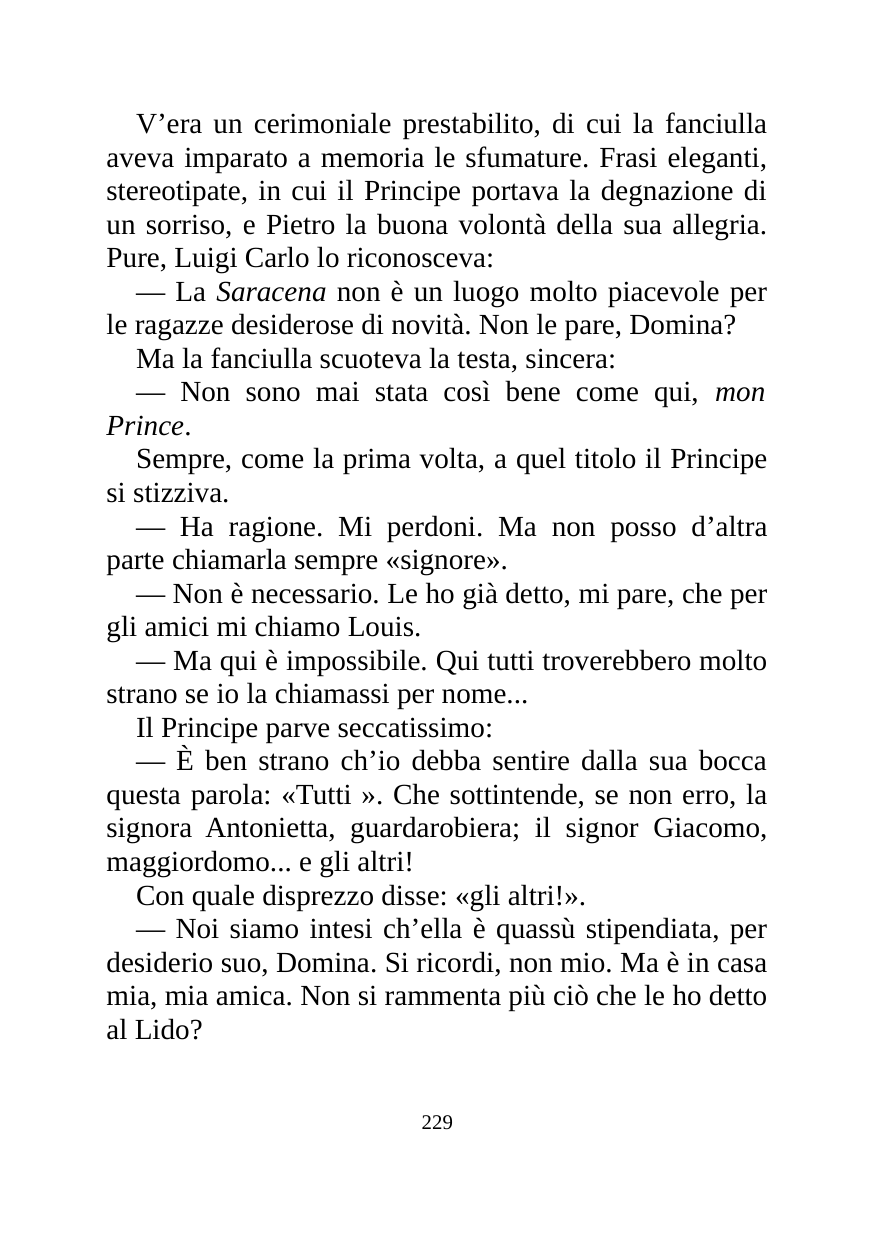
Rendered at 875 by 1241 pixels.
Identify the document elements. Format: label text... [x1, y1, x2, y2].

text Sempre, come la prima volta, a quel titolo il Principe si stizziva. [106, 442, 768, 509]
text V’era un cerimoniale prestabilito, di cui la fanciulla aveva imparato a memoria le sfumature. Frasi eleganti, stereotipate, in cui il Principe portava la degnazione di un sorriso, e Pietro la buona volontà della sua allegria. Pure, Luigi Carlo lo riconosceva: [106, 106, 768, 274]
text Ma la fanciulla scuoteva la testa, sincera: [106, 341, 768, 374]
text — La Saracena non è un luogo molto piacevole per le ragazze desiderose di novità. Non le pare, Domina? [106, 274, 768, 341]
text Il Principe parve seccatissimo: [106, 710, 768, 743]
text — Noi siamo intesi ch’ella è quassù stipendiata, per desiderio suo, Domina. Si ricordi, non mio. Ma è in casa mia, mia amica. Non si rammenta più ciò che le ho detto al Lido? [106, 911, 768, 1045]
text Con quale disprezzo disse: «gli altri!». [106, 878, 768, 911]
text — Non sono mai stata così bene come qui, mon Prince. [106, 374, 768, 442]
text — Ha ragione. Mi perdoni. Ma non posso d’altra parte chiamarla sempre «signore». [106, 509, 768, 576]
text — Non è necessario. Le ho già detto, mi pare, che per gli amici mi chiamo Louis. [106, 576, 768, 643]
text — Ma qui è impossibile. Qui tutti troverebbero molto strano se io la chiamassi per nome... [106, 643, 768, 710]
text — È ben strano ch’io debba sentire dalla sua bocca questa parola: «Tutti ». Che sottintende, se non erro, la signora Antonietta, guardarobiera; il signor Giacomo, maggiordomo... e gli altri! [106, 743, 768, 878]
